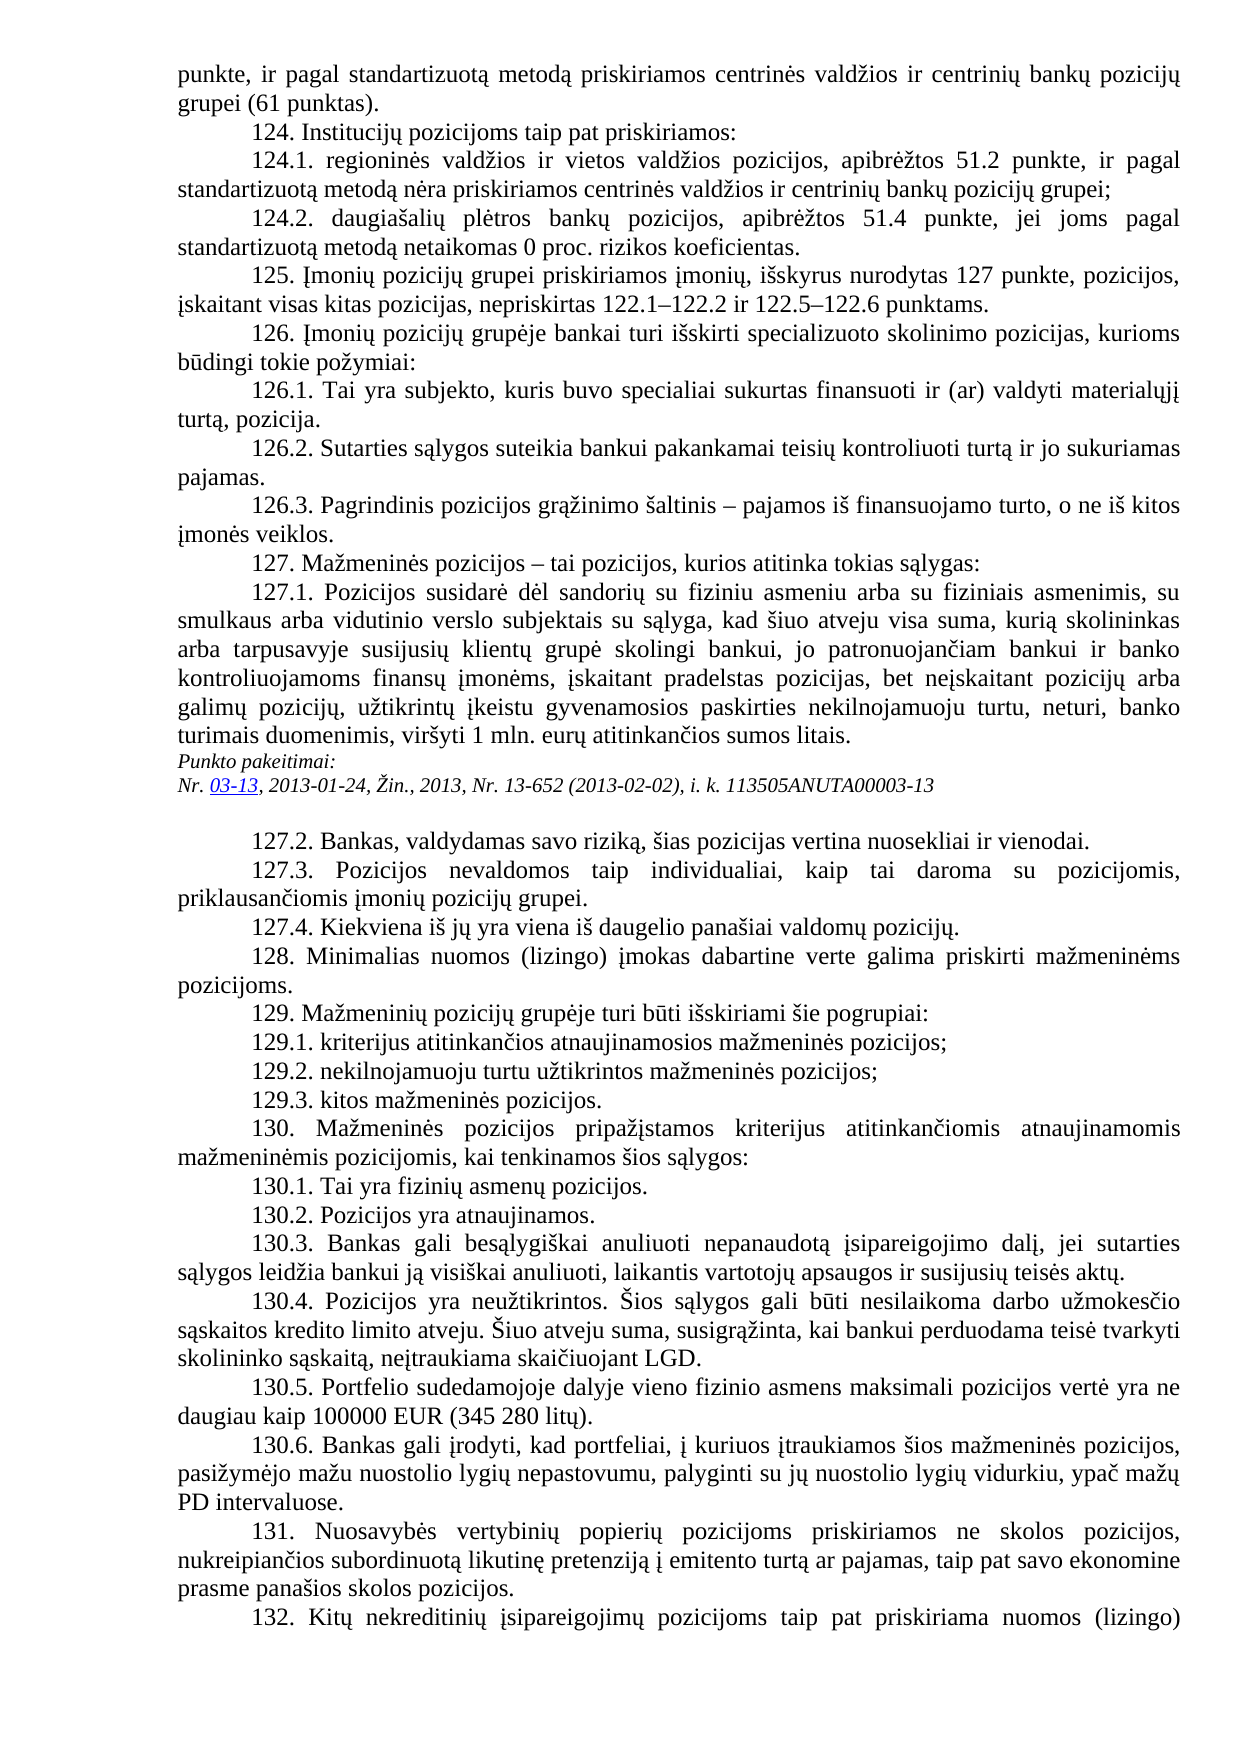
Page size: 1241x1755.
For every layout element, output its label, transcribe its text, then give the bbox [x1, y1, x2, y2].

text 127.4. Kiekviena iš jų yra viena iš daugelio panašiai valdomų pozicijų. [177, 912, 1181, 941]
text 129.1. kriterijus atitinkančios atnaujinamosios mažmeninės pozicijos; [177, 1027, 1181, 1056]
text 124.1. regioninės valdžios ir vietos valdžios pozicijos, apibrėžtos 51.2 punkte, ir pagal standartizuotą metodą nėra priskiriamos centrinės valdžios ir centrinių bankų pozicijų grupei; [177, 145, 1181, 203]
text 127.2. Bankas, valdydamas savo riziką, šias pozicijas vertina nuosekliai ir vienodai. [177, 826, 1181, 855]
text Punkto pakeitimai: [177, 749, 1181, 773]
text 124.2. daugiašalių plėtros bankų pozicijos, apibrėžtos 51.4 punkte, jei joms pagal standartizuotą metodą netaikomas 0 proc. rizikos koeficientas. [177, 203, 1181, 260]
text 127.1. Pozicijos susidarė dėl sandorių su fiziniu asmeniu arba su fiziniais asmenimis, su smulkaus arba vidutinio verslo subjektais su sąlyga, kad šiuo atveju visa suma, kurią skolininkas arba tarpusavyje susijusių klientų grupė skolingi bankui, jo patronuojančiam bankui ir banko kontroliuojamoms finansų įmonėms, įskaitant pradelstas pozicijas, bet neįskaitant pozicijų arba galimų pozicijų, užtikrintų įkeistu gyvenamosios paskirties nekilnojamuoju turtu, neturi, banko turimais duomenimis, viršyti 1 mln. eurų atitinkančios sumos litais. [177, 577, 1181, 749]
text 130.1. Tai yra fizinių asmenų pozicijos. [177, 1171, 1181, 1200]
text 130.5. Portfelio sudedamojoje dalyje vieno fizinio asmens maksimali pozicijos vertė yra ne daugiau kaip 100000 EUR (345 280 litų). [177, 1372, 1181, 1430]
text 126.1. Tai yra subjekto, kuris buvo specialiai sukurtas finansuoti ir (ar) valdyti materialųjį turtą, pozicija. [177, 375, 1181, 433]
text 126.2. Sutarties sąlygos suteikia bankui pakankamai teisių kontroliuoti turtą ir jo sukuriamas pajamas. [177, 433, 1181, 490]
text 124. Institucijų pozicijoms taip pat priskiriamos: [177, 117, 1181, 145]
text 129.3. kitos mažmeninės pozicijos. [177, 1085, 1181, 1113]
text 130.2. Pozicijos yra atnaujinamos. [177, 1200, 1181, 1228]
text 128. Minimalias nuomos (lizingo) įmokas dabartine verte galima priskirti mažmeninėms pozicijoms. [177, 941, 1181, 998]
text 126.3. Pagrindinis pozicijos grąžinimo šaltinis – pajamos iš finansuojamo turto, o ne iš kitos įmonės veiklos. [177, 490, 1181, 548]
text 129.2. nekilnojamuoju turtu užtikrintos mažmeninės pozicijos; [177, 1056, 1181, 1085]
text 127.3. Pozicijos nevaldomos taip individualiai, kaip tai daroma su pozicijomis, priklausančiomis įmonių pozicijų grupei. [177, 855, 1181, 912]
text punkte, ir pagal standartizuotą metodą priskiriamos centrinės valdžios ir centrinių bankų pozicijų grupei (61 punktas). [177, 59, 1181, 117]
text Nr. 03-13, 2013-01-24, Žin., 2013, Nr. 13-652 (2013-02-02), i. k. 113505ANUTA00003-13 [177, 773, 1181, 797]
text 130.3. Bankas gali besąlygiškai anuliuoti nepanaudotą įsipareigojimo dalį, jei sutarties sąlygos leidžia bankui ją visiškai anuliuoti, laikantis vartotojų apsaugos ir susijusių teisės aktų. [177, 1228, 1181, 1286]
text 130. Mažmeninės pozicijos pripažįstamos kriterijus atitinkančiomis atnaujinamomis mažmeninėmis pozicijomis, kai tenkinamos šios sąlygos: [177, 1113, 1181, 1171]
text 125. Įmonių pozicijų grupei priskiriamos įmonių, išskyrus nurodytas 127 punkte, pozicijos, įskaitant visas kitas pozicijas, nepriskirtas 122.1–122.2 ir 122.5–122.6 punktams. [177, 260, 1181, 318]
text 127. Mažmeninės pozicijos – tai pozicijos, kurios atitinka tokias sąlygas: [177, 548, 1181, 577]
text 126. Įmonių pozicijų grupėje bankai turi išskirti specializuoto skolinimo pozicijas, kurioms būdingi tokie požymiai: [177, 318, 1181, 375]
text 130.4. Pozicijos yra neužtikrintos. Šios sąlygos gali būti nesilaikoma darbo užmokesčio sąskaitos kredito limito atveju. Šiuo atveju suma, susigrąžinta, kai bankui perduodama teisė tvarkyti skolininko sąskaitą, neįtraukiama skaičiuojant LGD. [177, 1286, 1181, 1372]
text 131. Nuosavybės vertybinių popierių pozicijoms priskiriamos ne skolos pozicijos, nukreipiančios subordinuotą likutinę pretenziją į emitento turtą ar pajamas, taip pat savo ekonomine prasme panašios skolos pozicijos. [177, 1516, 1181, 1602]
text 130.6. Bankas gali įrodyti, kad portfeliai, į kuriuos įtraukiamos šios mažmeninės pozicijos, pasižymėjo mažu nuostolio lygių nepastovumu, palyginti su jų nuostolio lygių vidurkiu, ypač mažų PD intervaluose. [177, 1430, 1181, 1516]
text 129. Mažmeninių pozicijų grupėje turi būti išskiriami šie pogrupiai: [177, 998, 1181, 1027]
text 132. Kitų nekreditinių įsipareigojimų pozicijoms taip pat priskiriama nuomos (lizingo) [177, 1602, 1181, 1631]
